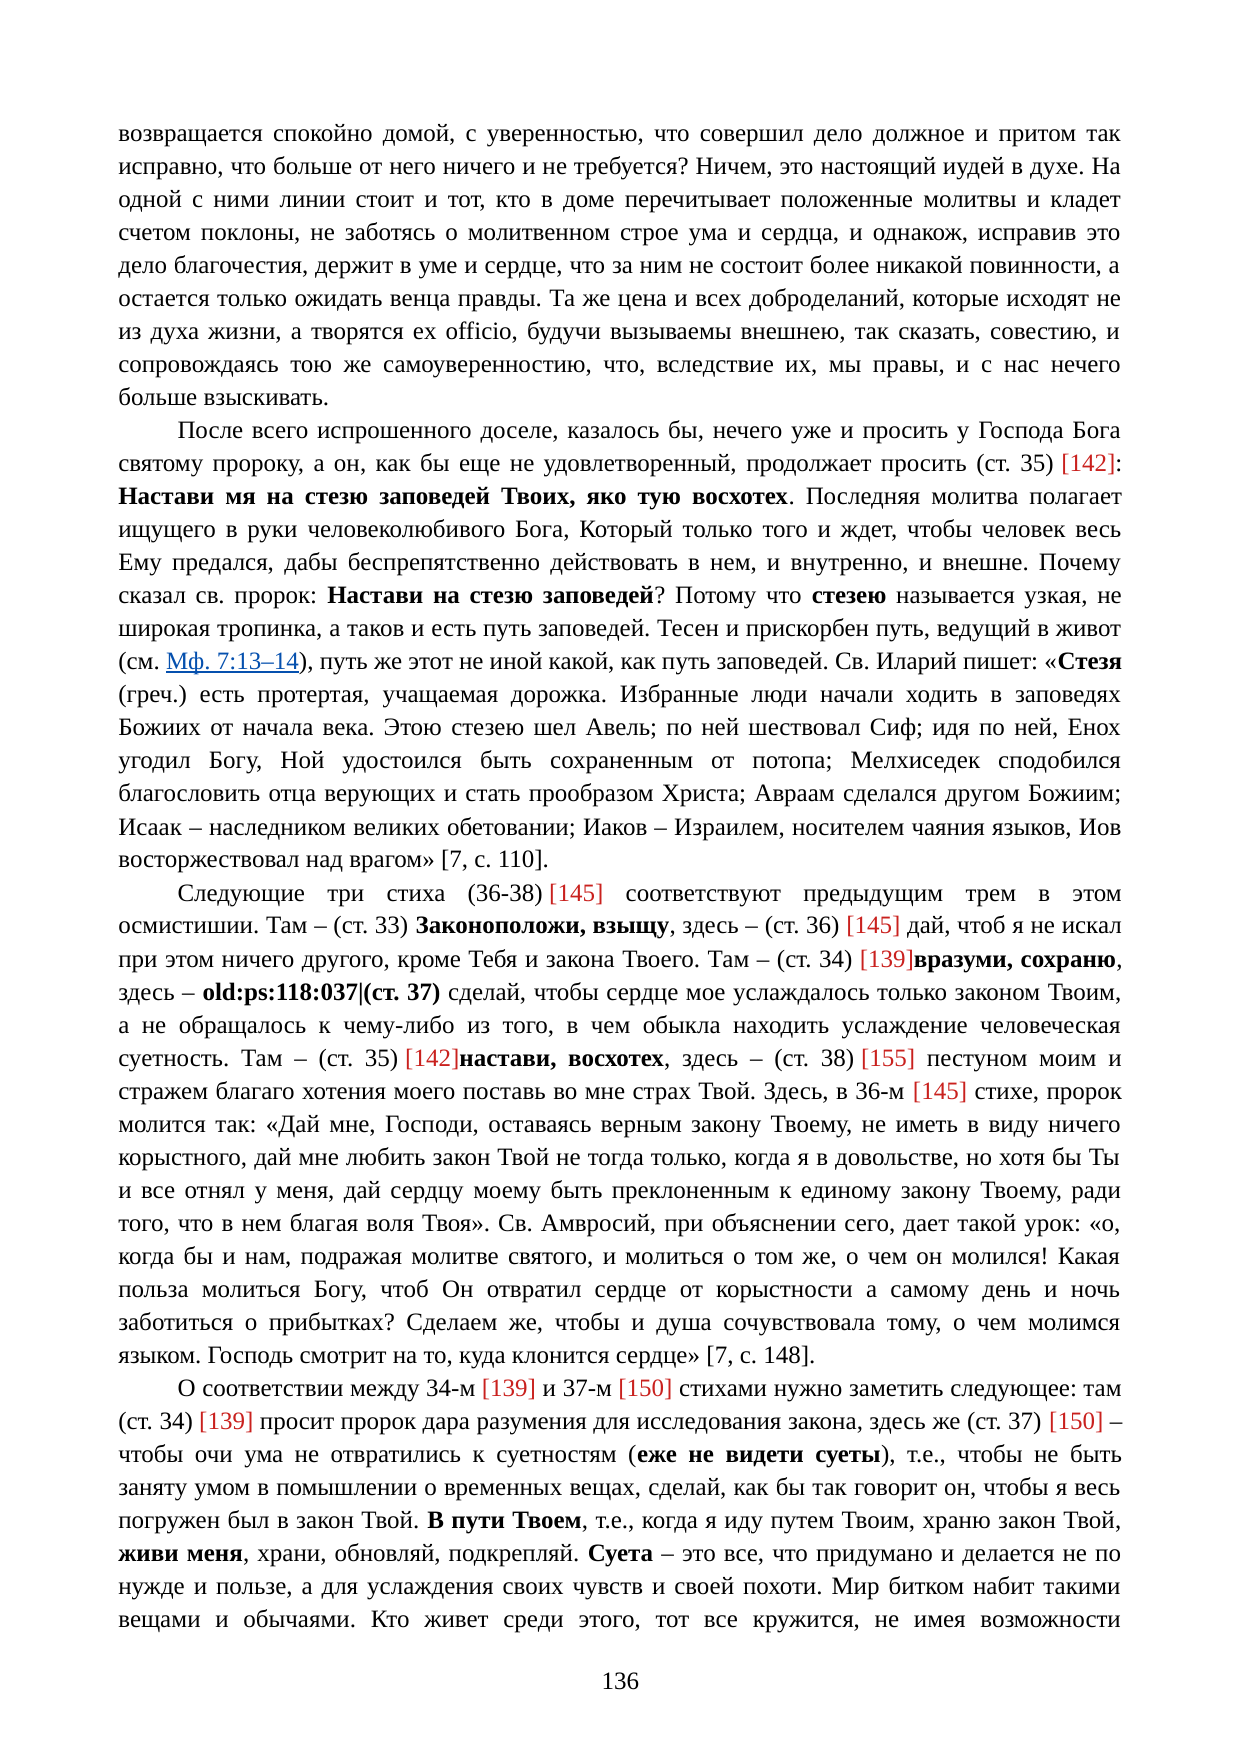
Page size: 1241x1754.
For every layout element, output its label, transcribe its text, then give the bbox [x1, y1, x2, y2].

text О соответствии между 34-м [139] и 37-м [150] стихами нужно заметить следующее: там (ст. 34) [139] просит пророк дара разумения для исследования закона, здесь же (ст. 37) [150] – чтобы очи ума не отвратились к суетностям (еже не видети суеты), т.е., чтобы не быть заняту умом в помышлении о временных вещах, сделай, как бы так говорит он, чтобы я весь погружен был в закон Твой. В пути Твоем, т.е., когда я иду путем Твоим, храню закон Твой, живи меня, храни, обновляй, подкрепляй. Суета – это все, что придумано и делается не по нужде и пользе, а для услаждения своих чувств и своей похоти. Мир битком набит такими вещами и обычаями. Кто живет среди этого, тот все кружится, не имея возможности [118, 1373, 1122, 1633]
text возвращается спокойно домой, с уверенностью, что совершил дело должное и притом так исправно, что больше от него ничего и не требуется? Ничем, это настоящий иудей в духе. На одной с ними линии стоит и тот, кто в доме перечитывает положенные молитвы и кладет счетом поклоны, не заботясь о молитвенном строе ума и сердца, и однакож, исправив это дело благочестия, держит в уме и сердце, что за ним не состоит более никакой повинности, а остается только ожидать венца правды. Та же цена и всех доброделаний, которые исходят не из духа жизни, а творятся ex officio, будучи вызываемы внешнею, так сказать, совестию, и сопровождаясь тою же самоуверенностию, что, вследствие их, мы правы, и с нас нечего больше взыскивать. [118, 118, 1122, 411]
text После всего испрошенного доселе, казалось бы, нечего уже и просить у Господа Бога святому пророку, а он, как бы еще не удовлетворенный, продолжает просить (ст. 35) [142]: Настави мя на стезю заповедей Твоих, яко тую восхотех. Последняя молитва полагает ищущего в руки человеколюбивого Бога, Который только того и ждет, чтобы человек весь Ему предался, дабы беспрепятственно действовать в нем, и внутренно, и внешне. Почему сказал св. пророк: Настави на стезю заповедей? Потому что стезею называется узкая, не широкая тропинка, а таков и есть путь заповедей. Тесен и прискорбен путь, ведущий в живот (см. Мф. 7:13–14), путь же этот не иной какой, как путь заповедей. Св. Иларий пишет: «Стезя (греч.) есть протертая, учащаемая дорожка. Избранные люди начали ходить в заповедях Божиих от начала века. Этою стезею шел Авель; по ней шествовал Сиф; идя по ней, Енох угодил Богу, Ной удостоился быть сохраненным от потопа; Мелхиседек сподобился благословить отца верующих и стать прообразом Христа; Авраам сделался другом Божиим; Исаак – наследником великих обетовании; Иаков – Израилем, носителем чаяния языков, Иов восторжествовал над врагом» [7, с. 110]. [118, 415, 1122, 873]
text Следующие три стиха (36-38) [145] соответствуют предыдущим трем в этом осмистишии. Там – (ст. 33) Законоположи, взыщу, здесь – (ст. 36) [145] дай, чтоб я не искал при этом ничего другого, кроме Тебя и закона Твоего. Там – (ст. 34) [139]вразуми, сохраню, здесь – old:ps:118:037|(ст. 37) сделай, чтобы сердце мое услаждалось только законом Твоим, а не обращалось к чему-либо из того, в чем обыкла находить услаждение человеческая суетность. Там – (ст. 35) [142]настави, восхотех, здесь – (ст. 38) [155] пестуном моим и стражем благаго хотения моего поставь во мне страх Твой. Здесь, в 36-м [145] стихе, пророк молится так: «Дай мне, Господи, оставаясь верным закону Твоему, не иметь в виду ничего корыстного, дай мне любить закон Твой не тогда только, когда я в довольстве, но хотя бы Ты и все отнял у меня, дай сердцу моему быть преклоненным к единому закону Твоему, ради того, что в нем благая воля Твоя». Св. Амвросий, при объяснении сего, дает такой урок: «о, когда бы и нам, подражая молитве святого, и молиться о том же, о чем он молился! Какая польза молиться Богу, чтоб Он отвратил сердце от корыстности а самому день и ночь заботиться о прибытках? Сделаем же, чтобы и душа сочувствовала тому, о чем молимся языком. Господь смотрит на то, куда клонится сердце» [7, с. 148]. [118, 878, 1122, 1369]
